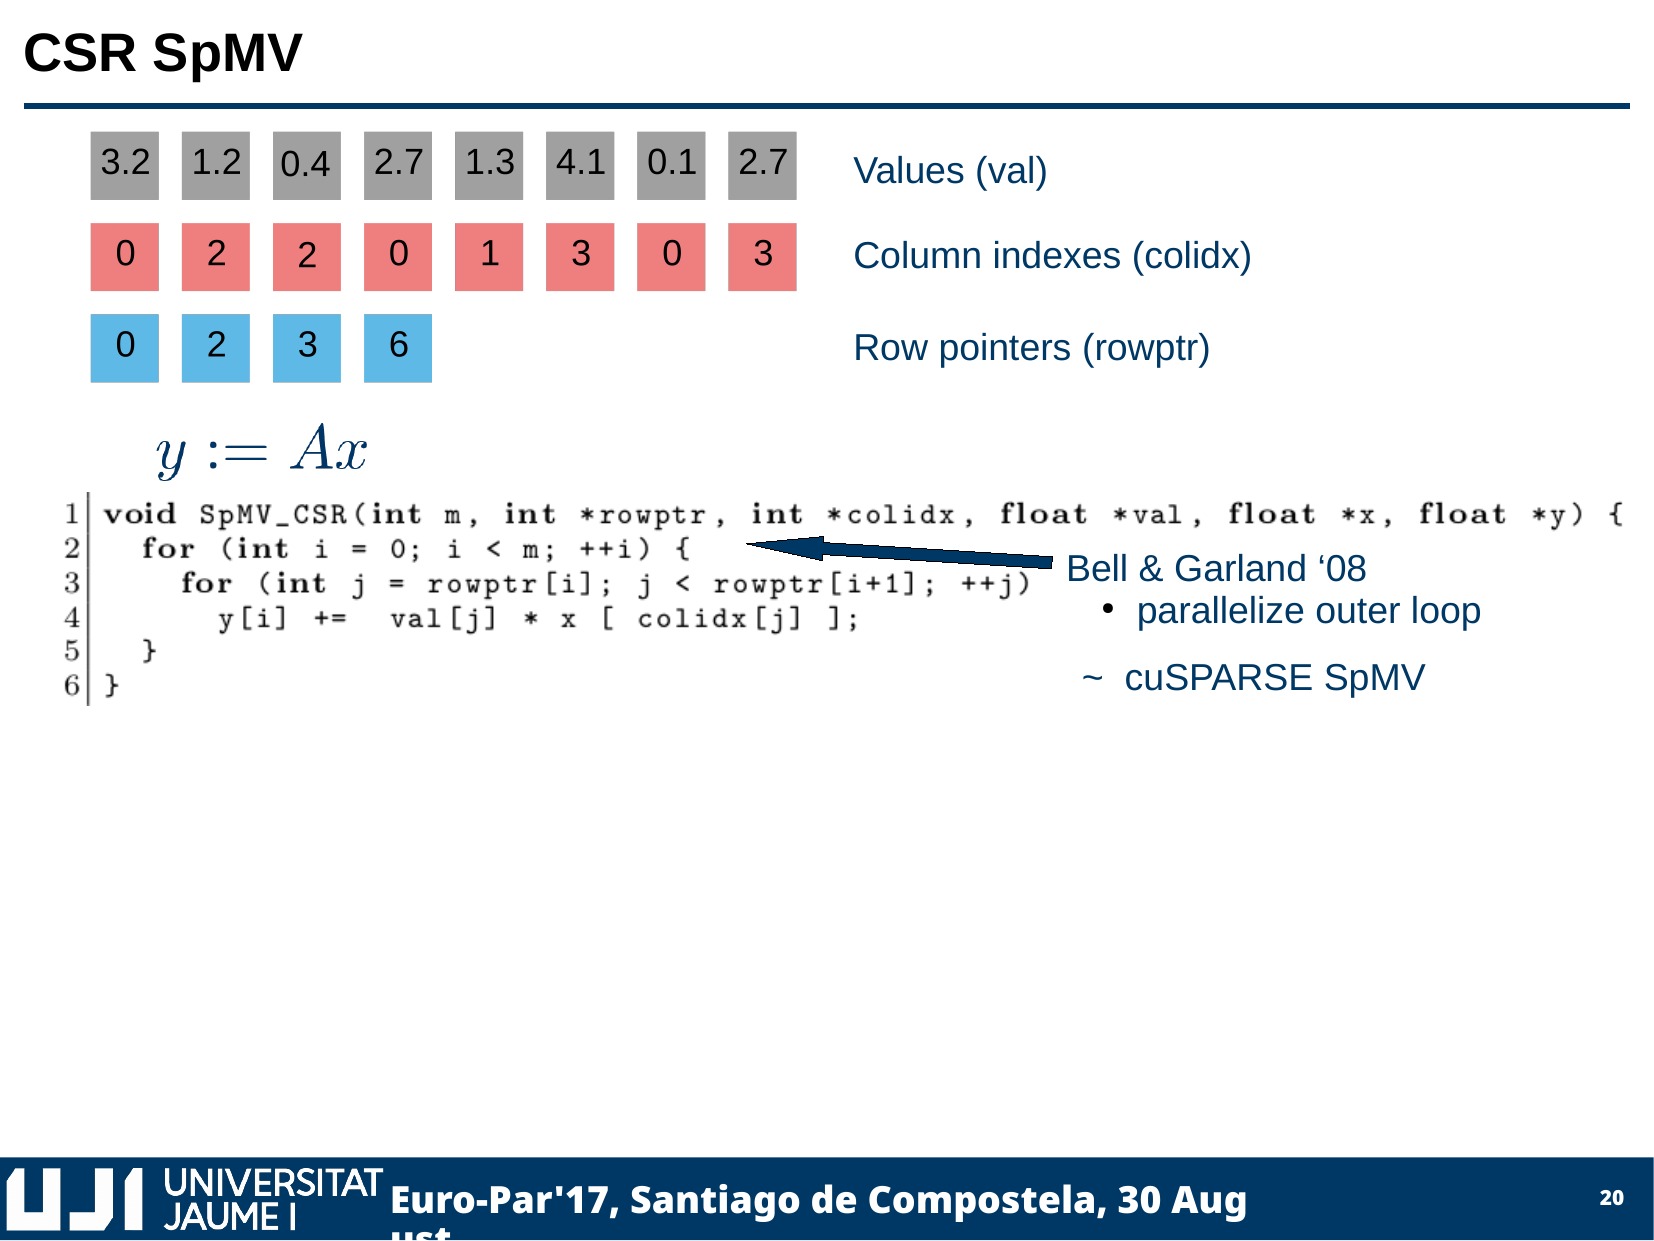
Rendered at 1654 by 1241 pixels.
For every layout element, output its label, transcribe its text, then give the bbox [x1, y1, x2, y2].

text_box Column indexes (colidx) [838, 227, 1268, 284]
text_box ~ cuSPARSE SpMV [1067, 648, 1441, 706]
picture [56, 492, 1630, 706]
title CSR SpMV [23, 0, 1630, 107]
picture [156, 423, 367, 481]
picture [83, 124, 804, 390]
text_box Bell & Garland ‘08 parallelize outer loop [1051, 539, 1497, 638]
text_box [746, 536, 1053, 569]
text_box Row pointers (rowptr) [838, 318, 1226, 376]
text_box Values (val) [838, 141, 1063, 199]
picture [0, 1158, 390, 1241]
